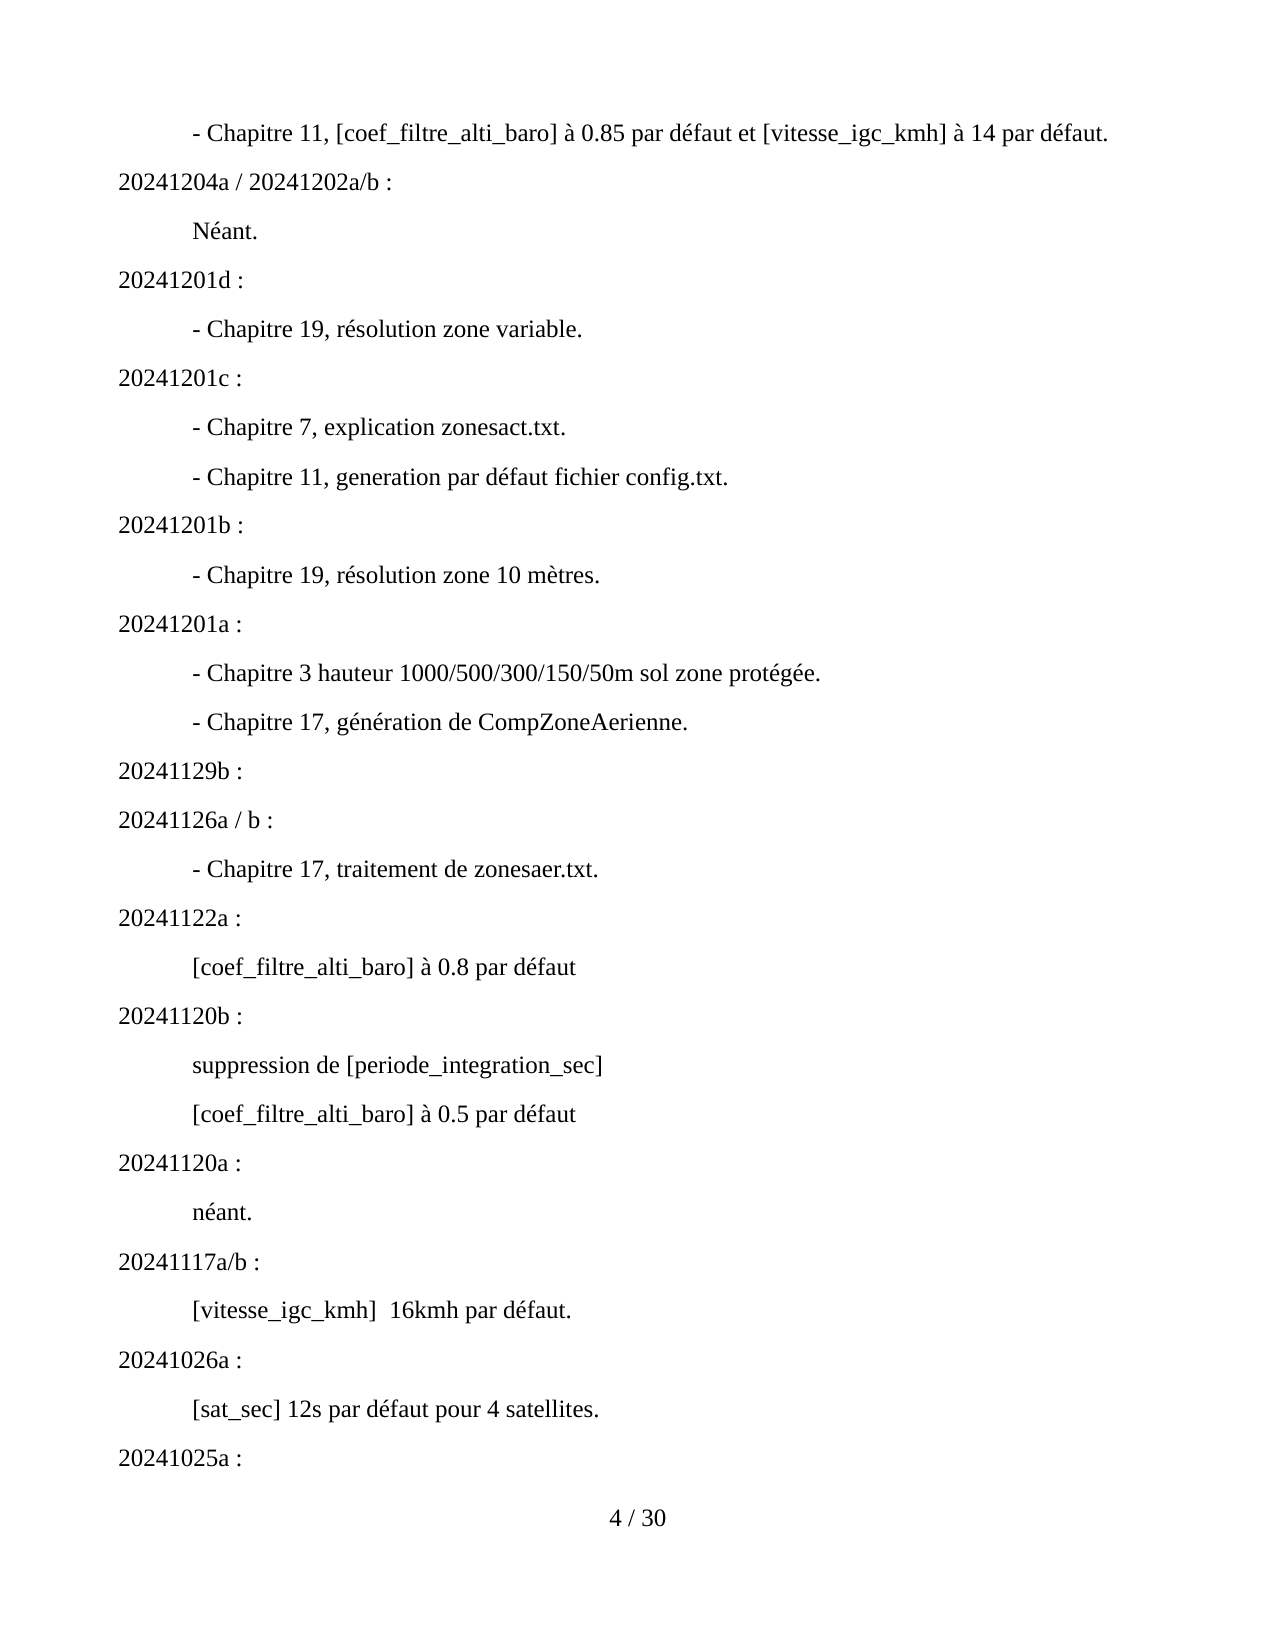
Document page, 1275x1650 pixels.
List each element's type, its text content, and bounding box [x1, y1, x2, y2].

text 20241117a/b : [118, 1247, 1157, 1275]
text - Chapitre 7, explication zonesact.txt. [118, 412, 1157, 441]
text [coef_filtre_alti_baro] à 0.5 par défaut [118, 1099, 1157, 1128]
text - Chapitre 19, résolution zone variable. [118, 314, 1157, 343]
text - Chapitre 11, [coef_filtre_alti_baro] à 0.85 par défaut et [vitesse_igc_kmh] à 14 par défaut. [118, 118, 1157, 147]
text 20241201b : [118, 511, 1157, 539]
text néant. [118, 1197, 1157, 1226]
text - Chapitre 17, génération de CompZoneAerienne. [118, 707, 1157, 736]
text 20241120b : [118, 1001, 1157, 1030]
text - Chapitre 17, traitement de zonesaer.txt. [118, 854, 1157, 883]
text - Chapitre 19, résolution zone 10 mètres. [118, 560, 1157, 588]
text [sat_sec] 12s par défaut pour 4 satellites. [118, 1394, 1157, 1422]
text Néant. [118, 216, 1157, 245]
text suppression de [periode_integration_sec] [118, 1050, 1157, 1079]
text 20241204a / 20241202a/b : [118, 167, 1157, 196]
text 20241129b : [118, 756, 1157, 785]
text 20241201d : [118, 265, 1157, 294]
text [coef_filtre_alti_baro] à 0.8 par défaut [118, 952, 1157, 981]
text 20241201a : [118, 609, 1157, 637]
text 20241120a : [118, 1148, 1157, 1177]
text 20241201c : [118, 363, 1157, 392]
text 20241122a : [118, 903, 1157, 932]
text - Chapitre 11, generation par défaut fichier config.txt. [118, 462, 1157, 490]
text 20241025a : [118, 1443, 1157, 1472]
text 20241026a : [118, 1345, 1157, 1373]
text - Chapitre 3 hauteur 1000/500/300/150/50m sol zone protégée. [118, 658, 1157, 687]
text 20241126a / b : [118, 805, 1157, 834]
text [vitesse_igc_kmh] 16kmh par défaut. [118, 1296, 1157, 1324]
